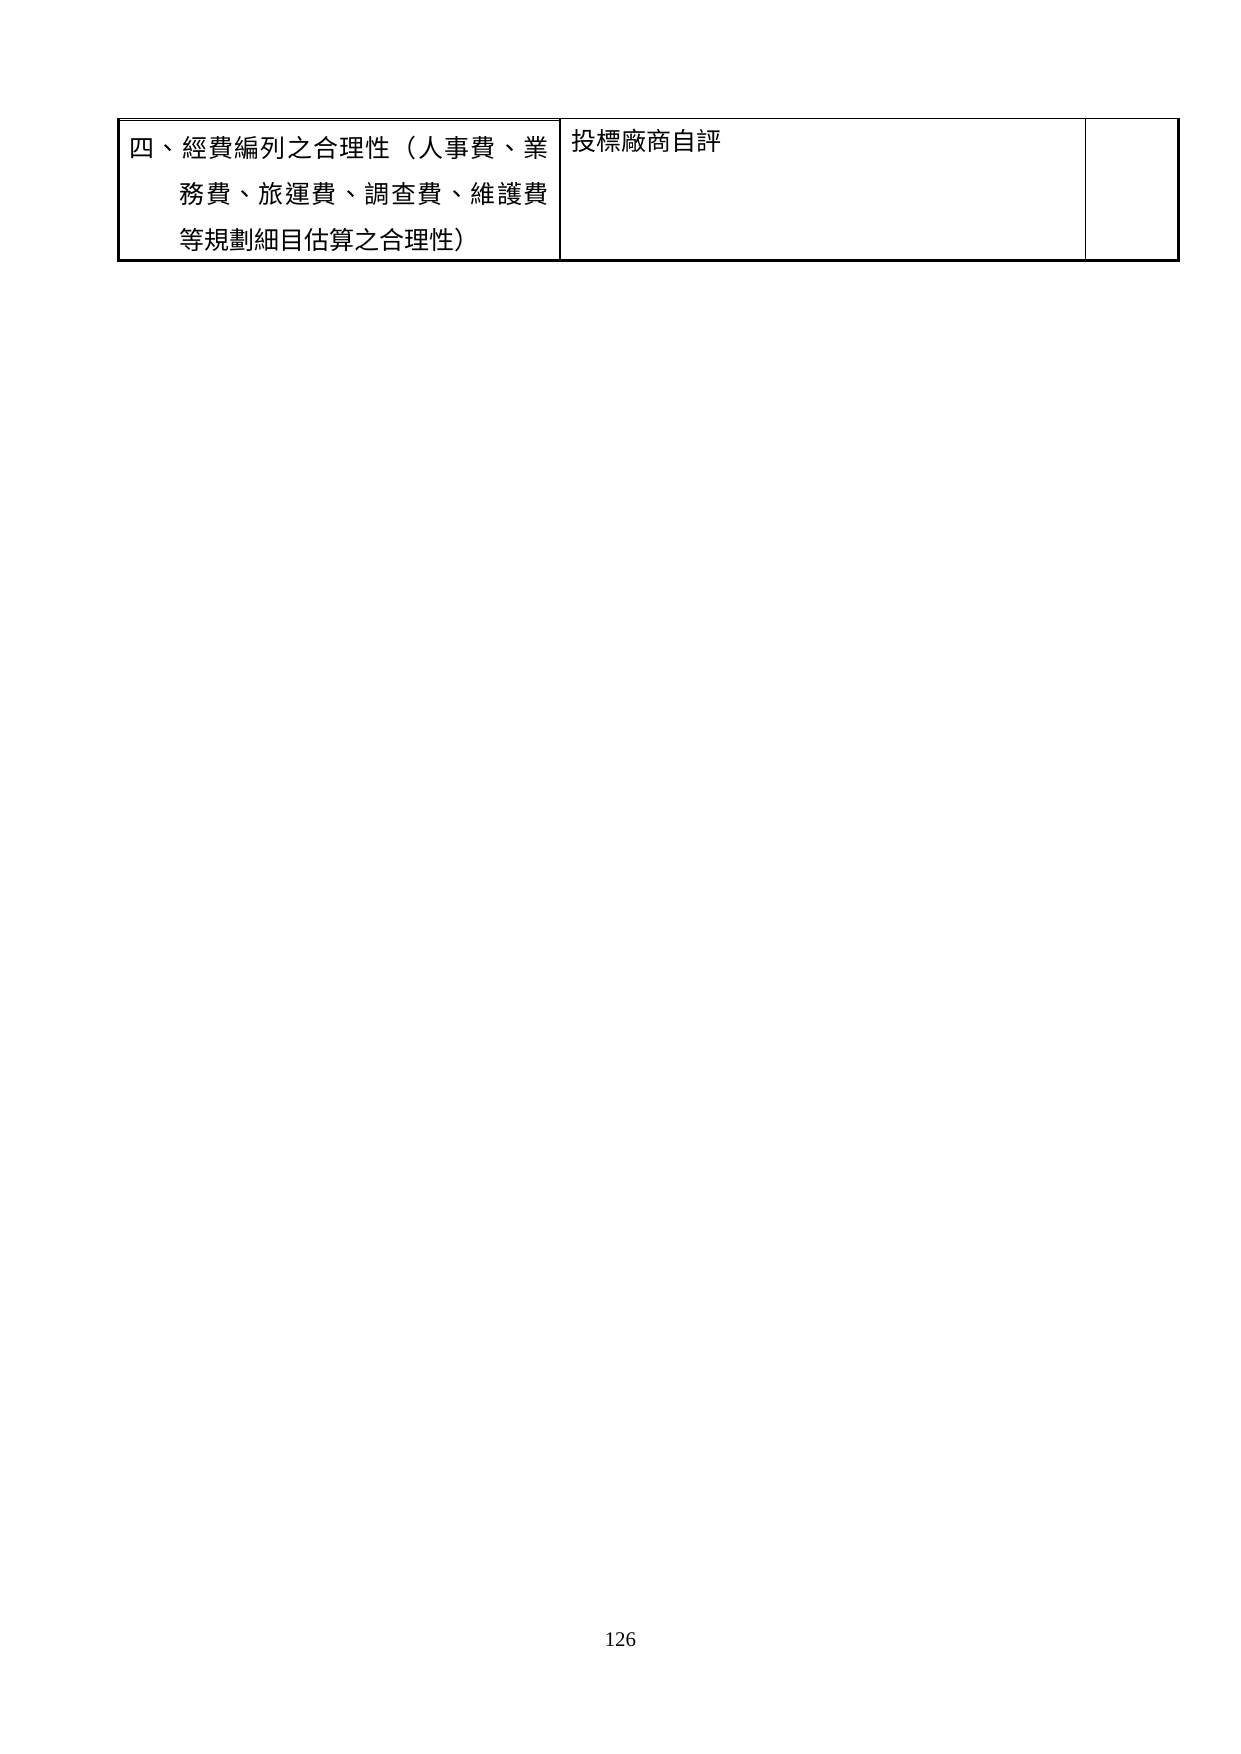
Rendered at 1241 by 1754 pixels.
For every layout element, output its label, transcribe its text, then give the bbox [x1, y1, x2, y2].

table_cell 四、經費編列之合理性（人事費、業務費、旅運費、調查費、維護費等規劃細目估算之合理性） [120, 121, 559, 259]
table_cell 投標廠商自評 [561, 119, 1085, 259]
table_cell [1086, 119, 1177, 259]
